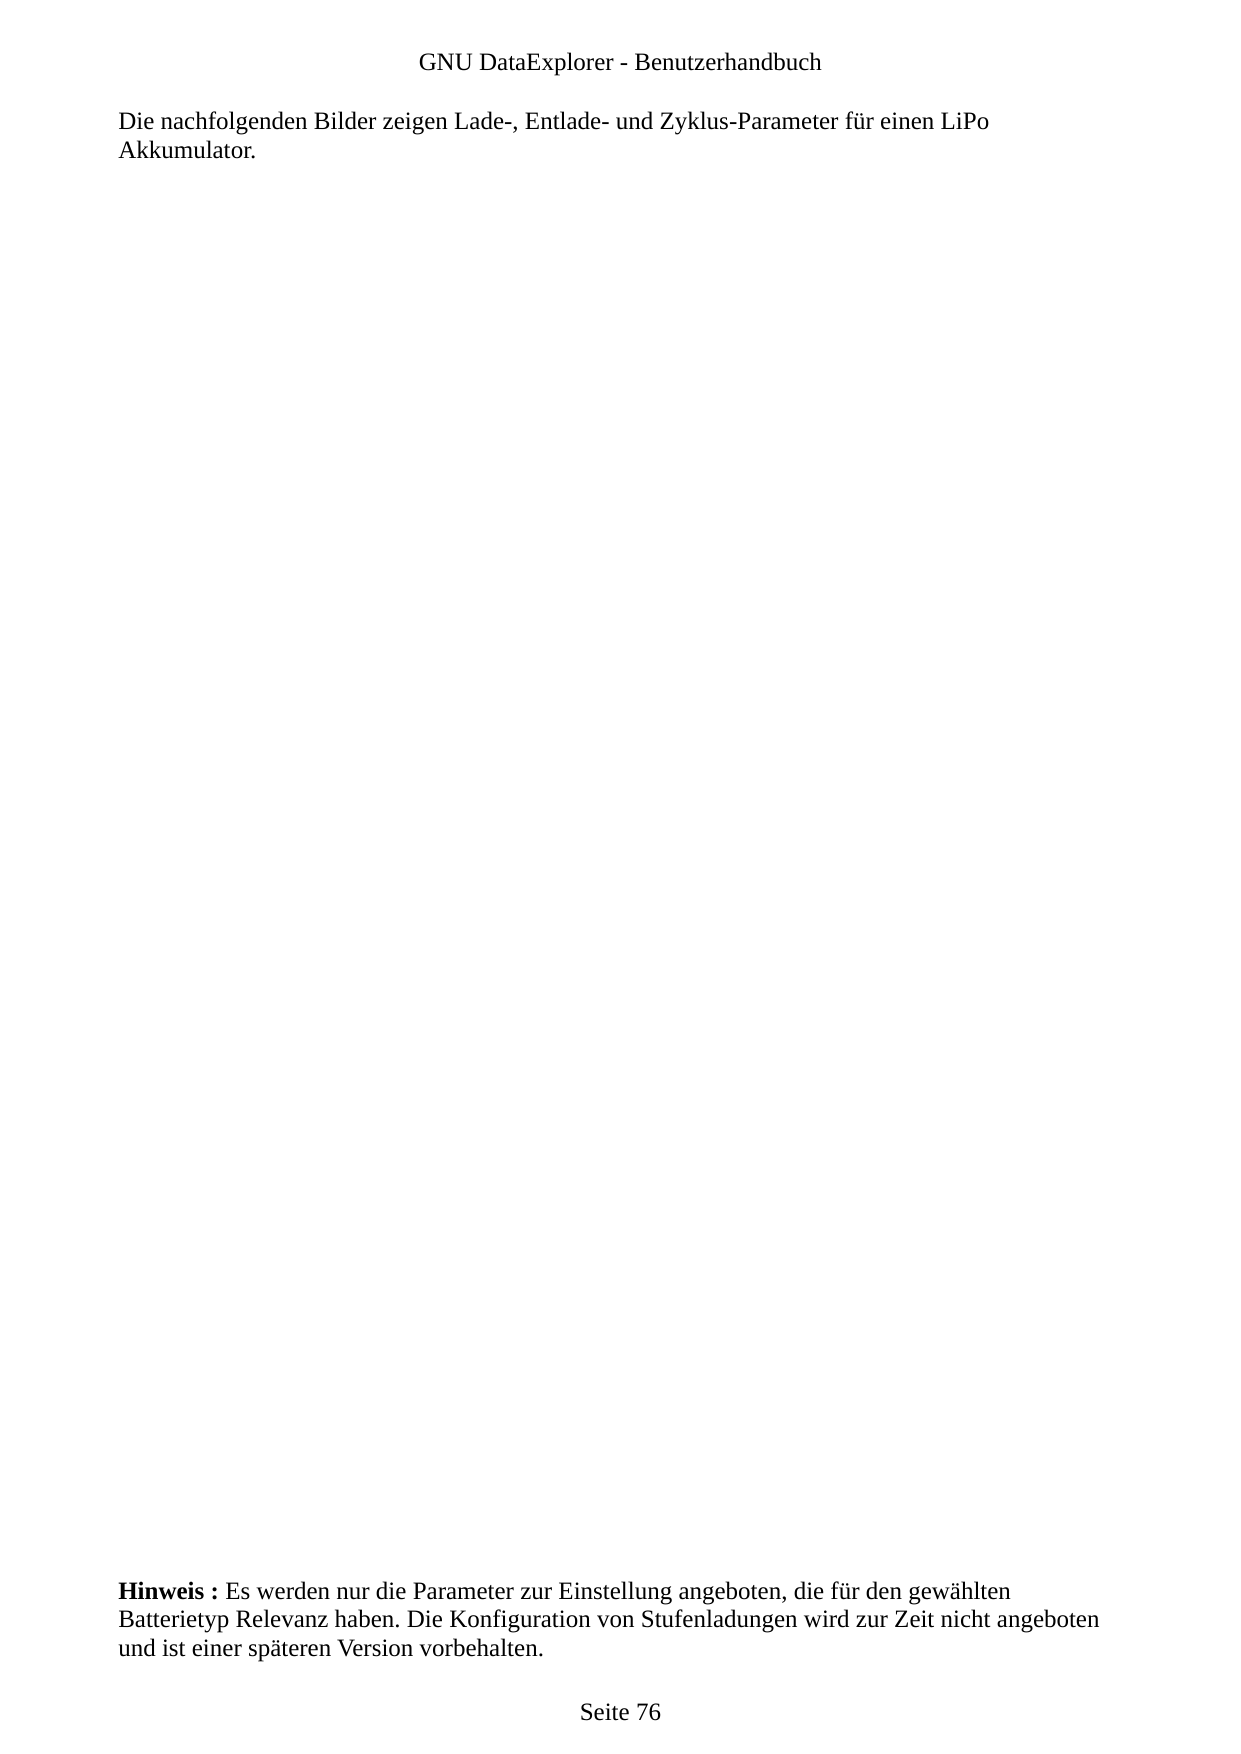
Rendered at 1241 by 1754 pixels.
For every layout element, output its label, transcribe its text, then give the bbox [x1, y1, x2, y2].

text Hinweis : Es werden nur die Parameter zur Einstellung angeboten, die für den gewählten Batterietyp Relevanz haben. Die Konfiguration von Stufenladungen wird zur Zeit nicht angeboten und ist einer späteren Version vorbehalten. [118, 897, 1122, 1662]
text Die nachfolgenden Bilder zeigen Lade-, Entlade- und Zyklus-Parameter für einen LiPo Akkumulator. [118, 106, 1122, 164]
